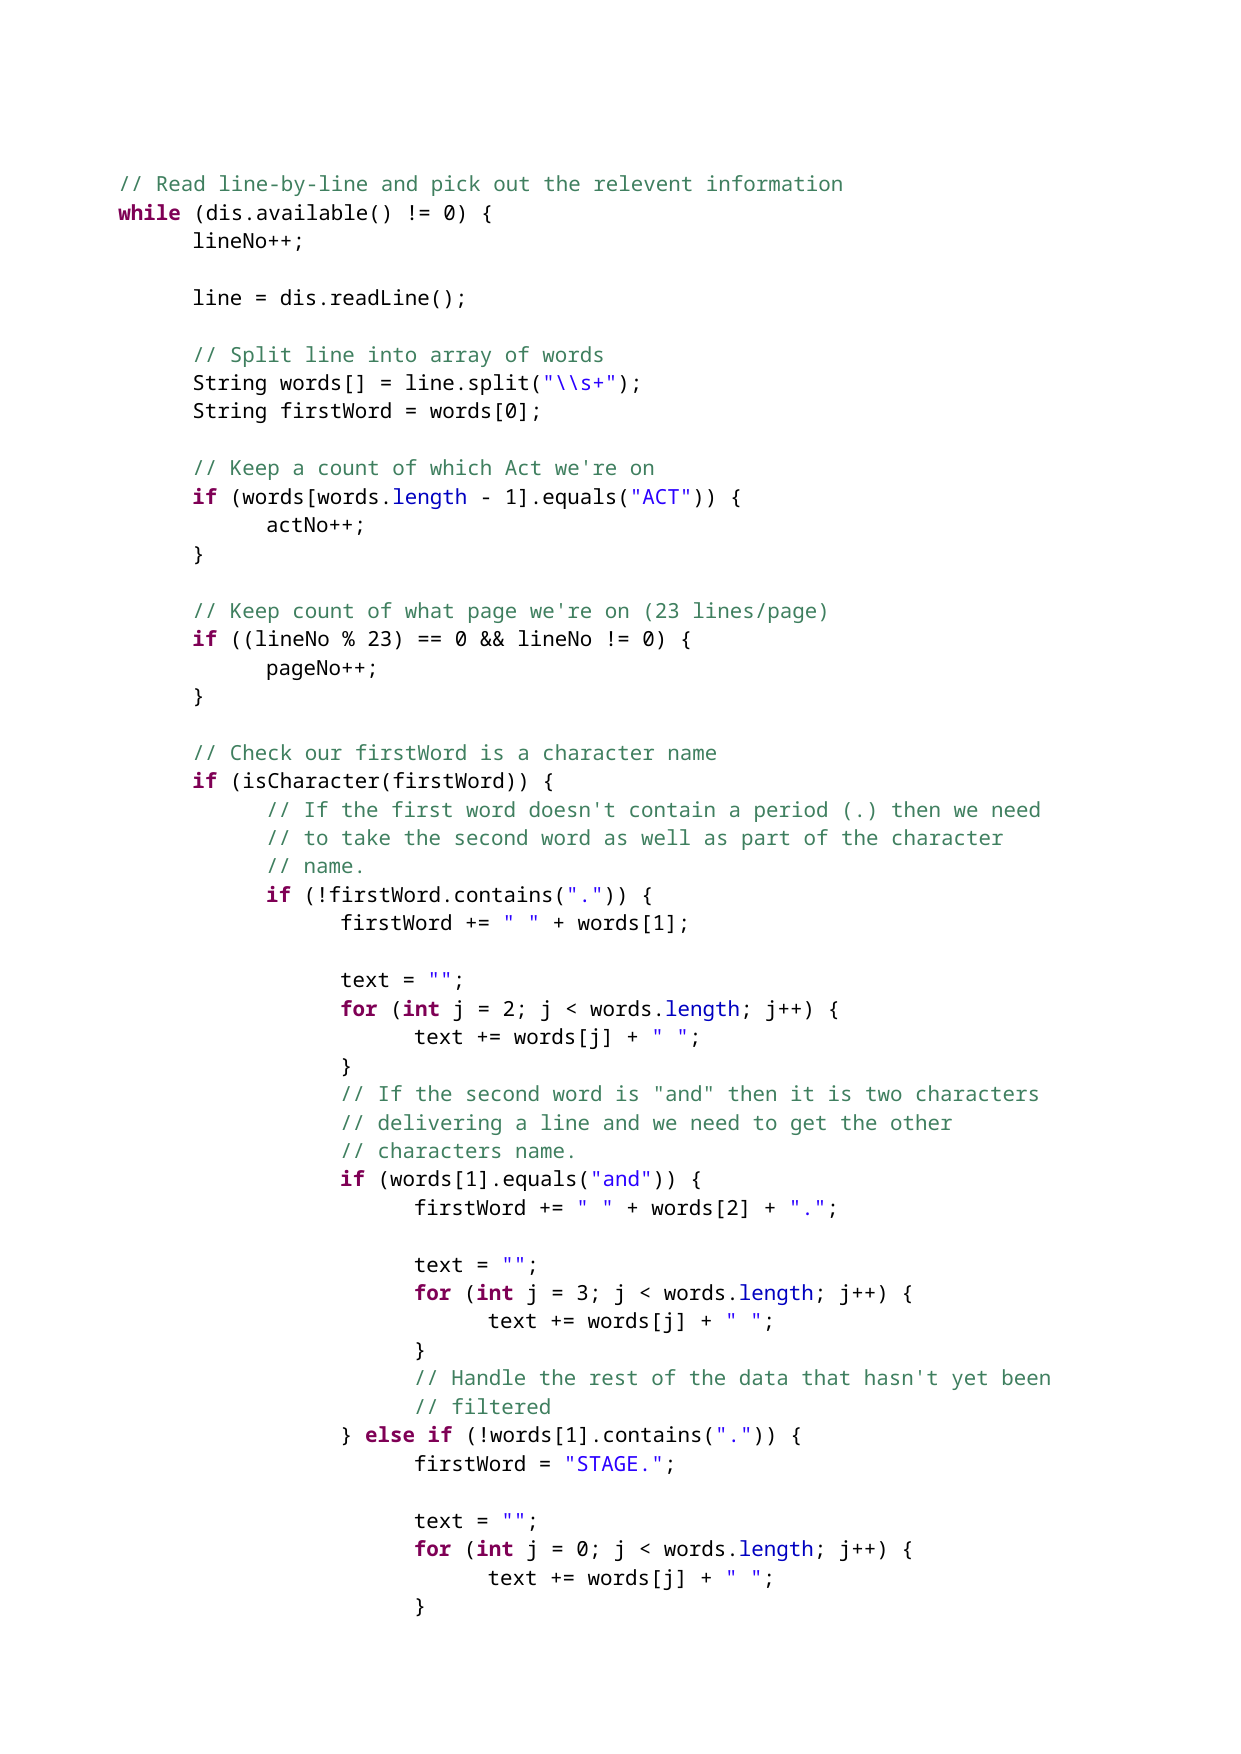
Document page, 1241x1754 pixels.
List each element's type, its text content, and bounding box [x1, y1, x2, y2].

text actNo++; [118, 510, 1122, 539]
text } [118, 1591, 1122, 1619]
text } [118, 681, 1122, 709]
text } [118, 539, 1122, 567]
text // Read line-by-line and pick out the relevent information [118, 169, 1122, 198]
text line = dis.readLine(); [118, 283, 1122, 311]
text while (dis.available() != 0) { [118, 198, 1122, 226]
text lineNo++; [118, 226, 1122, 254]
text text += words[j] + " "; [118, 1563, 1122, 1591]
text // Keep a count of which Act we're on [118, 453, 1122, 482]
text // name. [118, 852, 1122, 880]
text // to take the second word as well as part of the character [118, 823, 1122, 852]
text firstWord = "STAGE."; [118, 1449, 1122, 1477]
text firstWord += " " + words[2] + "."; [118, 1193, 1122, 1221]
text // delivering a line and we need to get the other [118, 1108, 1122, 1136]
text // If the second word is "and" then it is two characters [118, 1079, 1122, 1108]
text text = ""; [118, 965, 1122, 994]
text if ((lineNo % 23) == 0 && lineNo != 0) { [118, 624, 1122, 653]
text // Split line into array of words [118, 340, 1122, 368]
text text += words[j] + " "; [118, 1307, 1122, 1335]
text text = ""; [118, 1506, 1122, 1534]
text for (int j = 0; j < words.length; j++) { [118, 1534, 1122, 1563]
text if (isCharacter(firstWord)) { [118, 766, 1122, 795]
text String words[] = line.split("\\s+"); [118, 368, 1122, 397]
text if (!firstWord.contains(".")) { [118, 880, 1122, 908]
text firstWord += " " + words[1]; [118, 908, 1122, 937]
text text += words[j] + " "; [118, 1022, 1122, 1051]
text for (int j = 3; j < words.length; j++) { [118, 1278, 1122, 1307]
text // If the first word doesn't contain a period (.) then we need [118, 795, 1122, 823]
text // characters name. [118, 1136, 1122, 1164]
text // Check our firstWord is a character name [118, 738, 1122, 766]
text for (int j = 2; j < words.length; j++) { [118, 994, 1122, 1022]
text } [118, 1051, 1122, 1079]
text // Keep count of what page we're on (23 lines/page) [118, 596, 1122, 624]
text // Handle the rest of the data that hasn't yet been [118, 1363, 1122, 1392]
text // filtered [118, 1392, 1122, 1420]
text } else if (!words[1].contains(".")) { [118, 1420, 1122, 1449]
text pageNo++; [118, 653, 1122, 681]
text String firstWord = words[0]; [118, 397, 1122, 425]
text if (words[1].equals("and")) { [118, 1164, 1122, 1193]
text text = ""; [118, 1250, 1122, 1278]
text } [118, 1335, 1122, 1363]
text if (words[words.length - 1].equals("ACT")) { [118, 482, 1122, 510]
